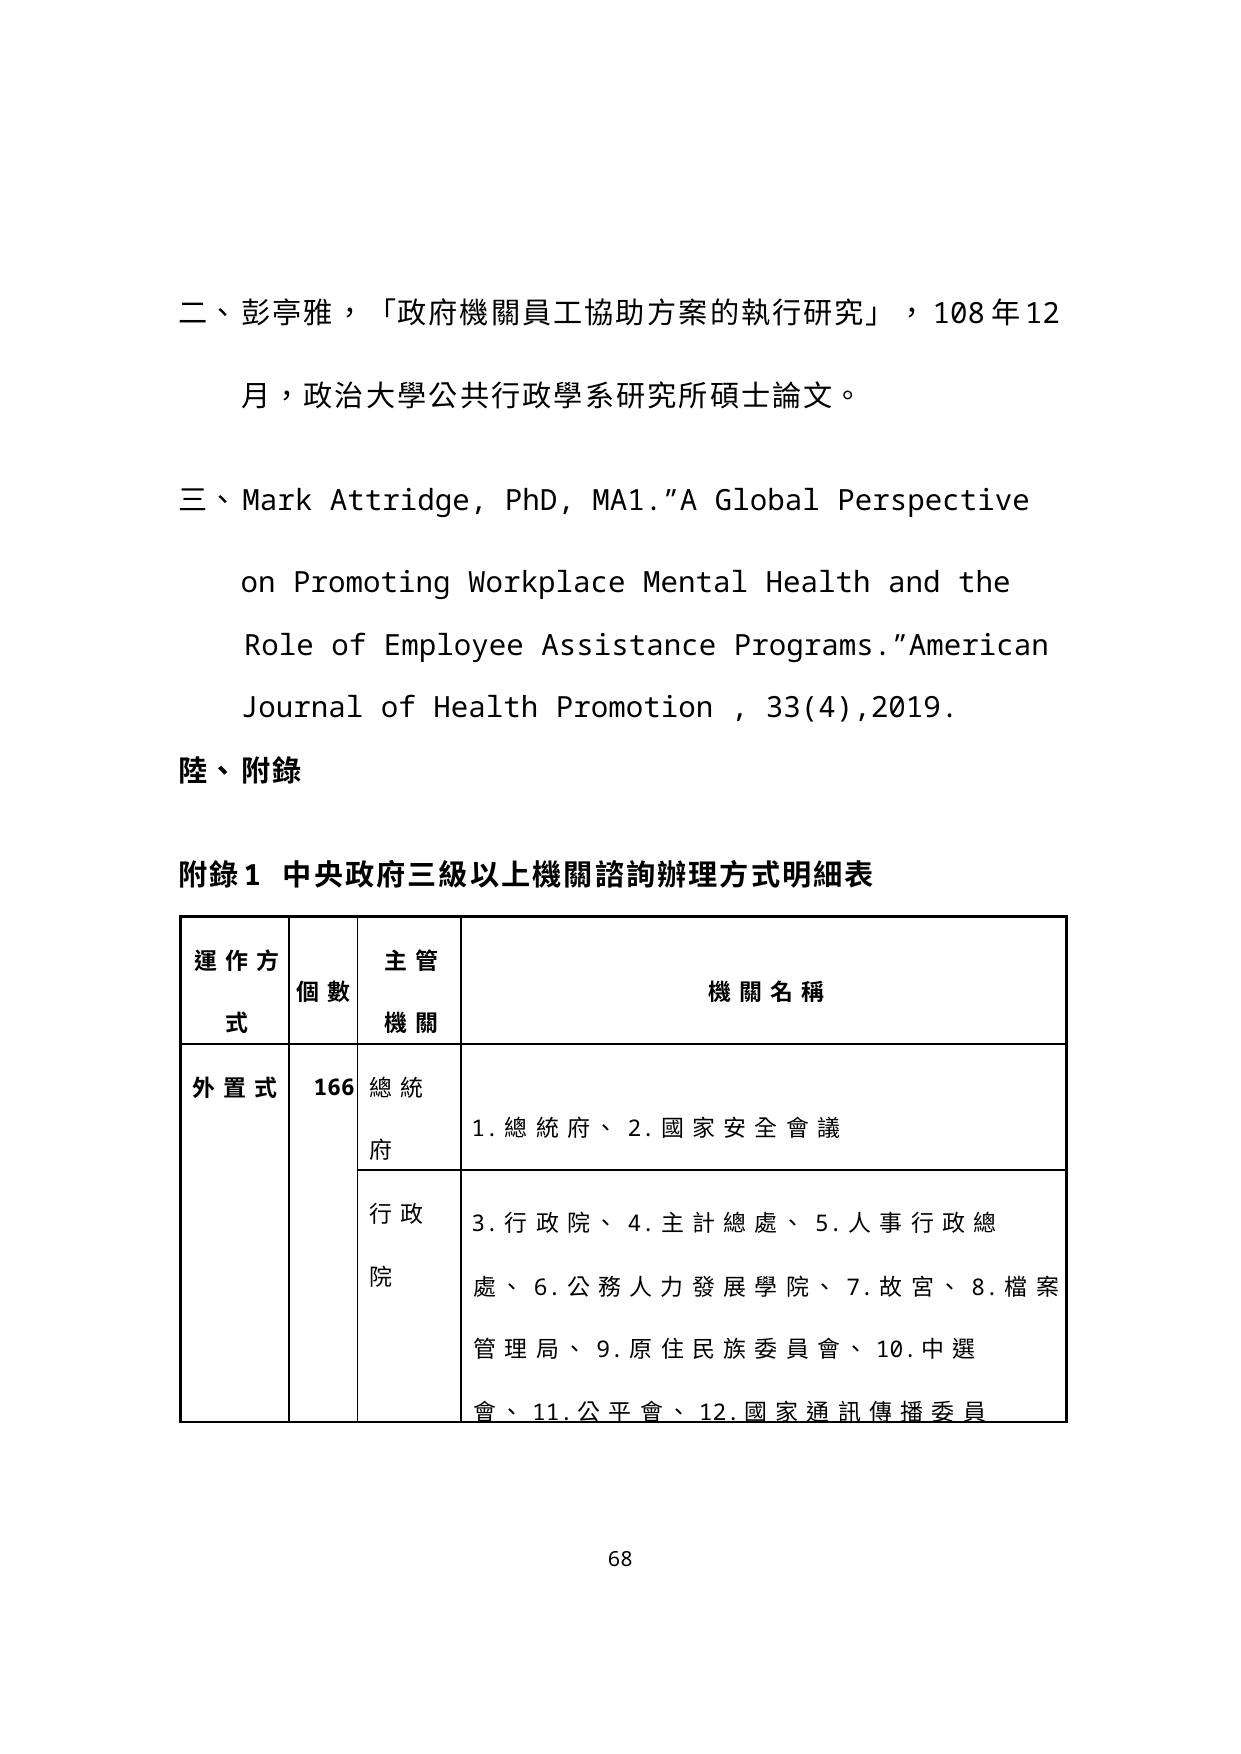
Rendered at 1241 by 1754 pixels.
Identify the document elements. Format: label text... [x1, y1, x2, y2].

text 附錄1 中央政府三級以上機關諮詢辦理方式明細表 [177, 790, 1122, 915]
table_cell 1.總統府、2.國家安全會議 [462, 1045, 1065, 1169]
text 陸、附錄 [177, 727, 1063, 790]
table_header 運作方式 [182, 918, 288, 1043]
table_header 個數 [290, 918, 357, 1043]
table_cell 總統府 [358, 1045, 460, 1169]
table_header 機關名稱 [462, 918, 1065, 1043]
table_cell 3.行政院、4.主計總處、5.人事行政總處、6.公務人力發展學院、7.故宮、8.檔案管理局、9.原住民族委員會、10.中選會、11.公平會、12.國家通訊傳播委員 [462, 1171, 1065, 1421]
table_cell 行政院 [358, 1171, 460, 1421]
text 三、Mark Attridge, PhD, MA1.”A Global Perspective on Promoting Workplace Mental Health and the Role of Employee Assistance Programs.”American Journal of Health Promotion , 33(4),2019. [177, 415, 1063, 727]
table_cell 外置式 [182, 1045, 288, 1421]
table_cell 166 [290, 1045, 357, 1421]
table_header 主管機關 [358, 918, 460, 1043]
text 二、彭亭雅，「政府機關員工協助方案的執行研究」，108年12月，政治大學公共行政學系研究所碩士論文。 [177, 227, 1063, 415]
